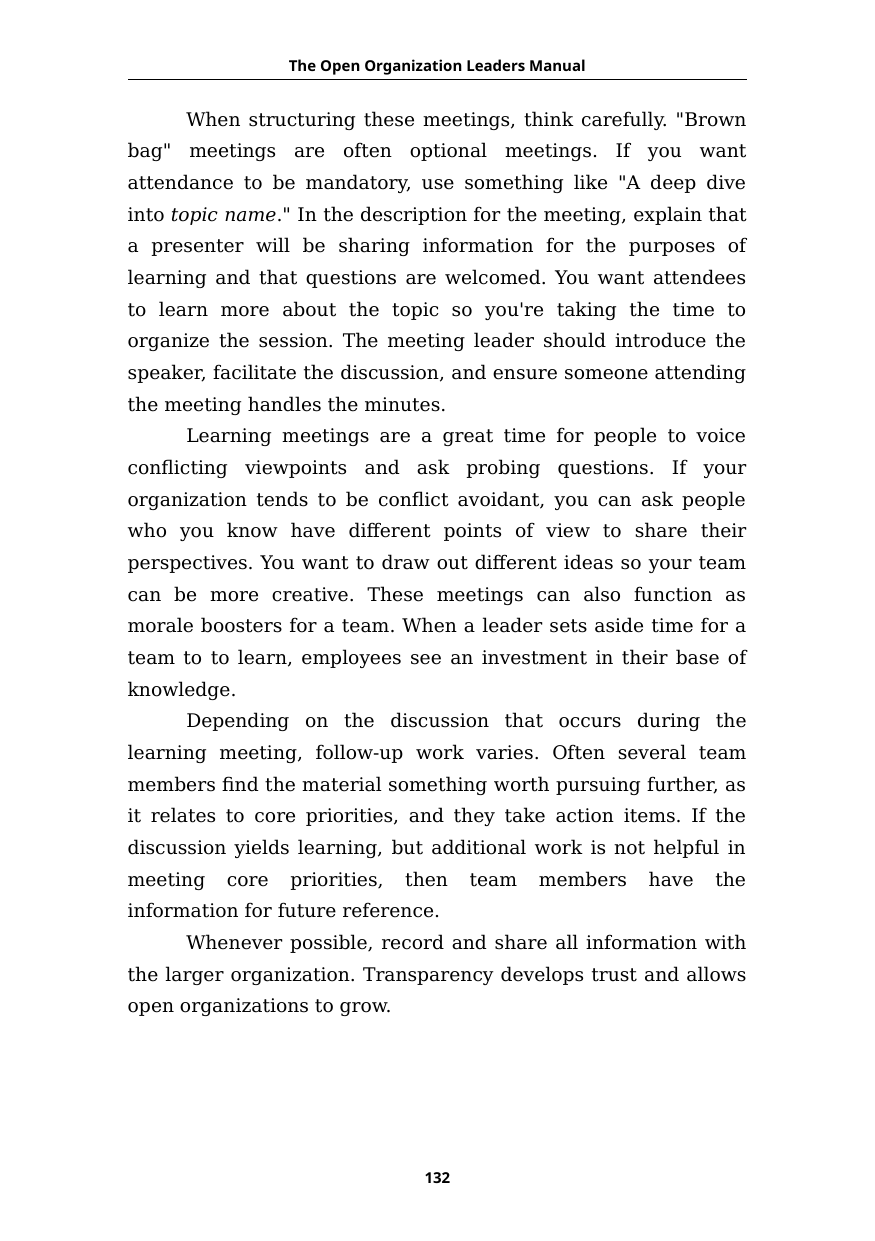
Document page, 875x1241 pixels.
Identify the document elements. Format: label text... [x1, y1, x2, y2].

text When structuring these meetings, think carefully. "Brown bag" meetings are often optional meetings. If you want attendance to be mandatory, use something like "A deep dive into topic name." In the description for the meeting, explain that a presenter will be sharing information for the purposes of learning and that questions are welcomed. You want attendees to learn more about the topic so you're taking the time to organize the session. The meeting leader should introduce the speaker, facilitate the discussion, and ensure someone attending the meeting handles the minutes. [127, 109, 747, 416]
text Depending on the discussion that occurs during the learning meeting, follow-up work varies. Often several team members find the material something worth pursuing further, as it relates to core priorities, and they take action items. If the discussion yields learning, but additional work is not helpful in meeting core priorities, then team members have the information for future reference. [127, 710, 747, 922]
text Learning meetings are a great time for people to voice conflicting viewpoints and ask probing questions. If your organization tends to be conflict avoidant, you can ask people who you know have different points of view to share their perspectives. You want to draw out different ideas so your team can be more creative. These meetings can also function as morale boosters for a team. When a leader sets aside time for a team to to learn, employees see an investment in their base of knowledge. [127, 425, 747, 701]
text Whenever possible, record and share all information with the larger organization. Transparency develops trust and allows open organizations to grow. [127, 932, 747, 1017]
